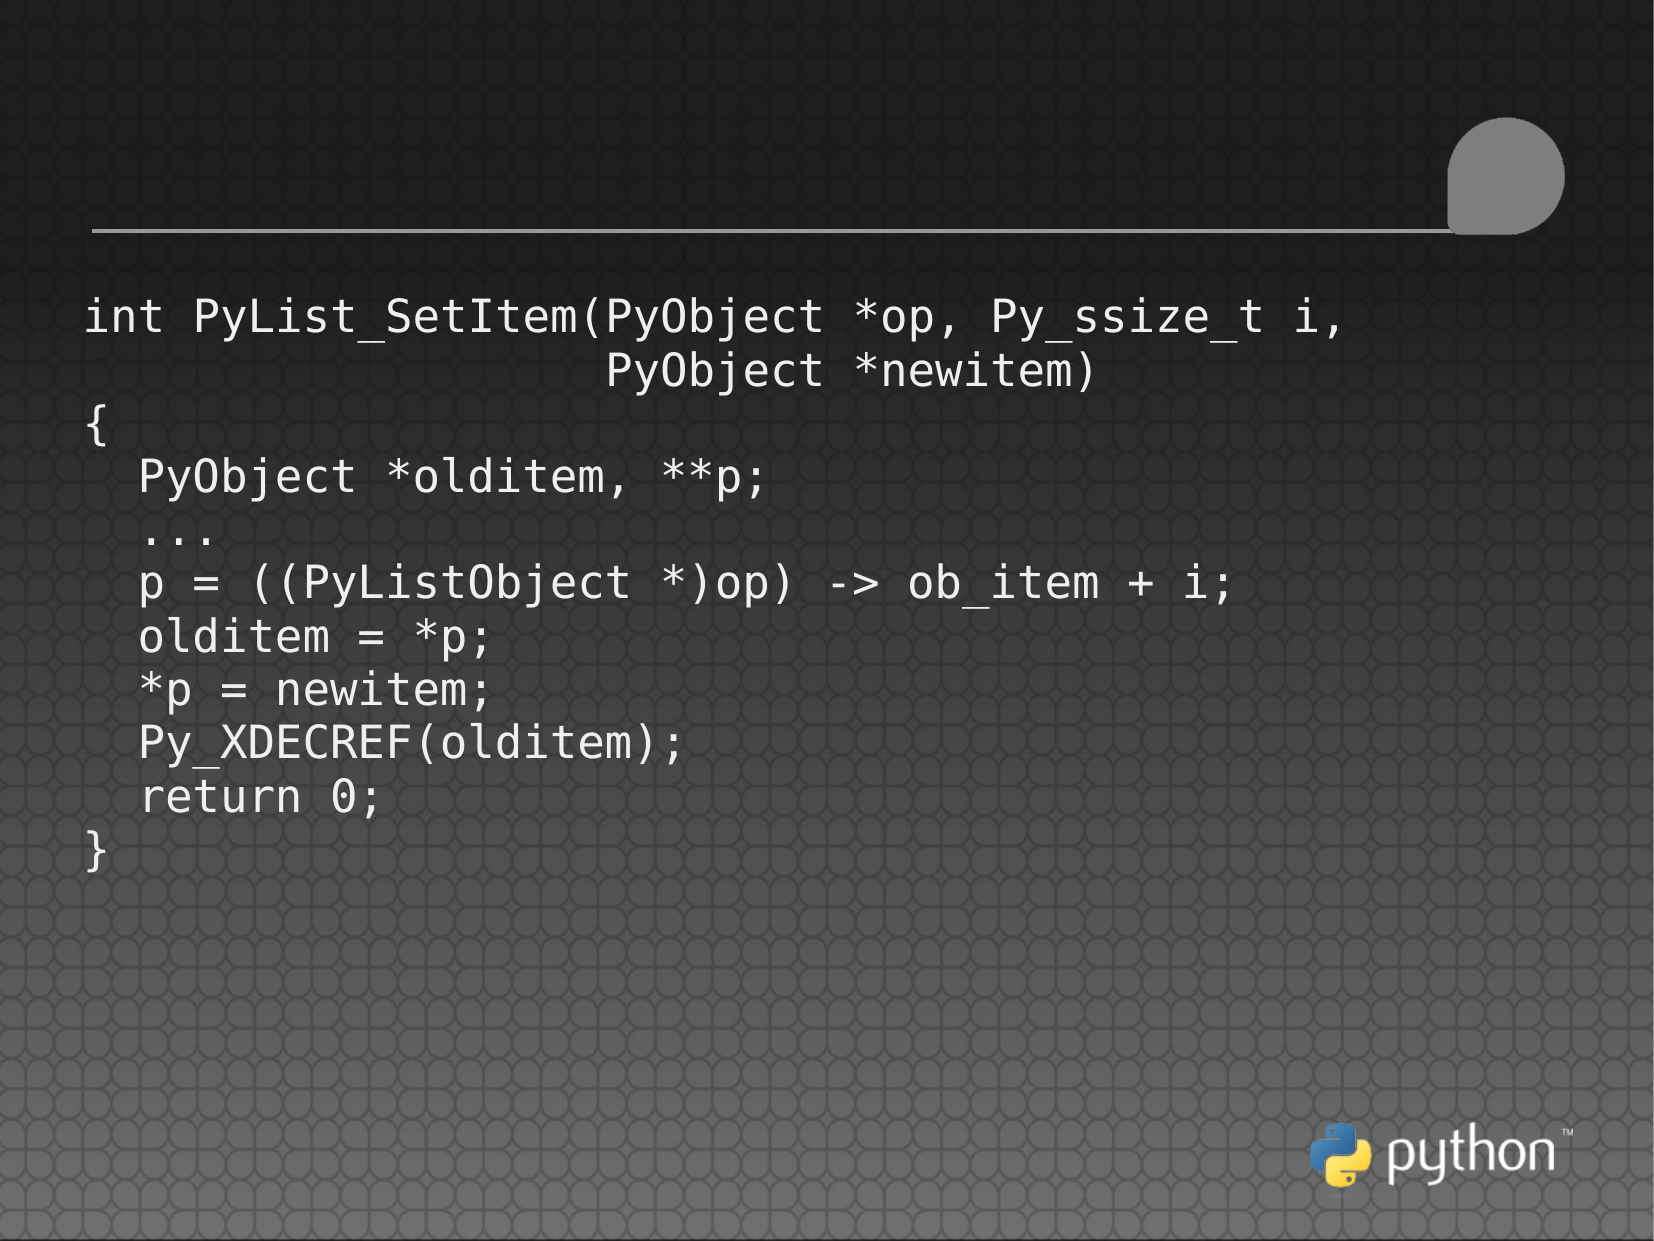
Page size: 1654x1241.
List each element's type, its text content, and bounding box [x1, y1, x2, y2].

list int PyList_SetItem(PyObject *op, Py_ssize_t i, PyObject *newitem) { PyObject *olditem, **p; ... p = ((PyListObject *)op) -> ob_item + i; olditem = *p; *p = newitem; Py_XDECREF(olditem); return 0; } [82, 290, 1571, 1094]
picture [0, 0, 1654, 1241]
